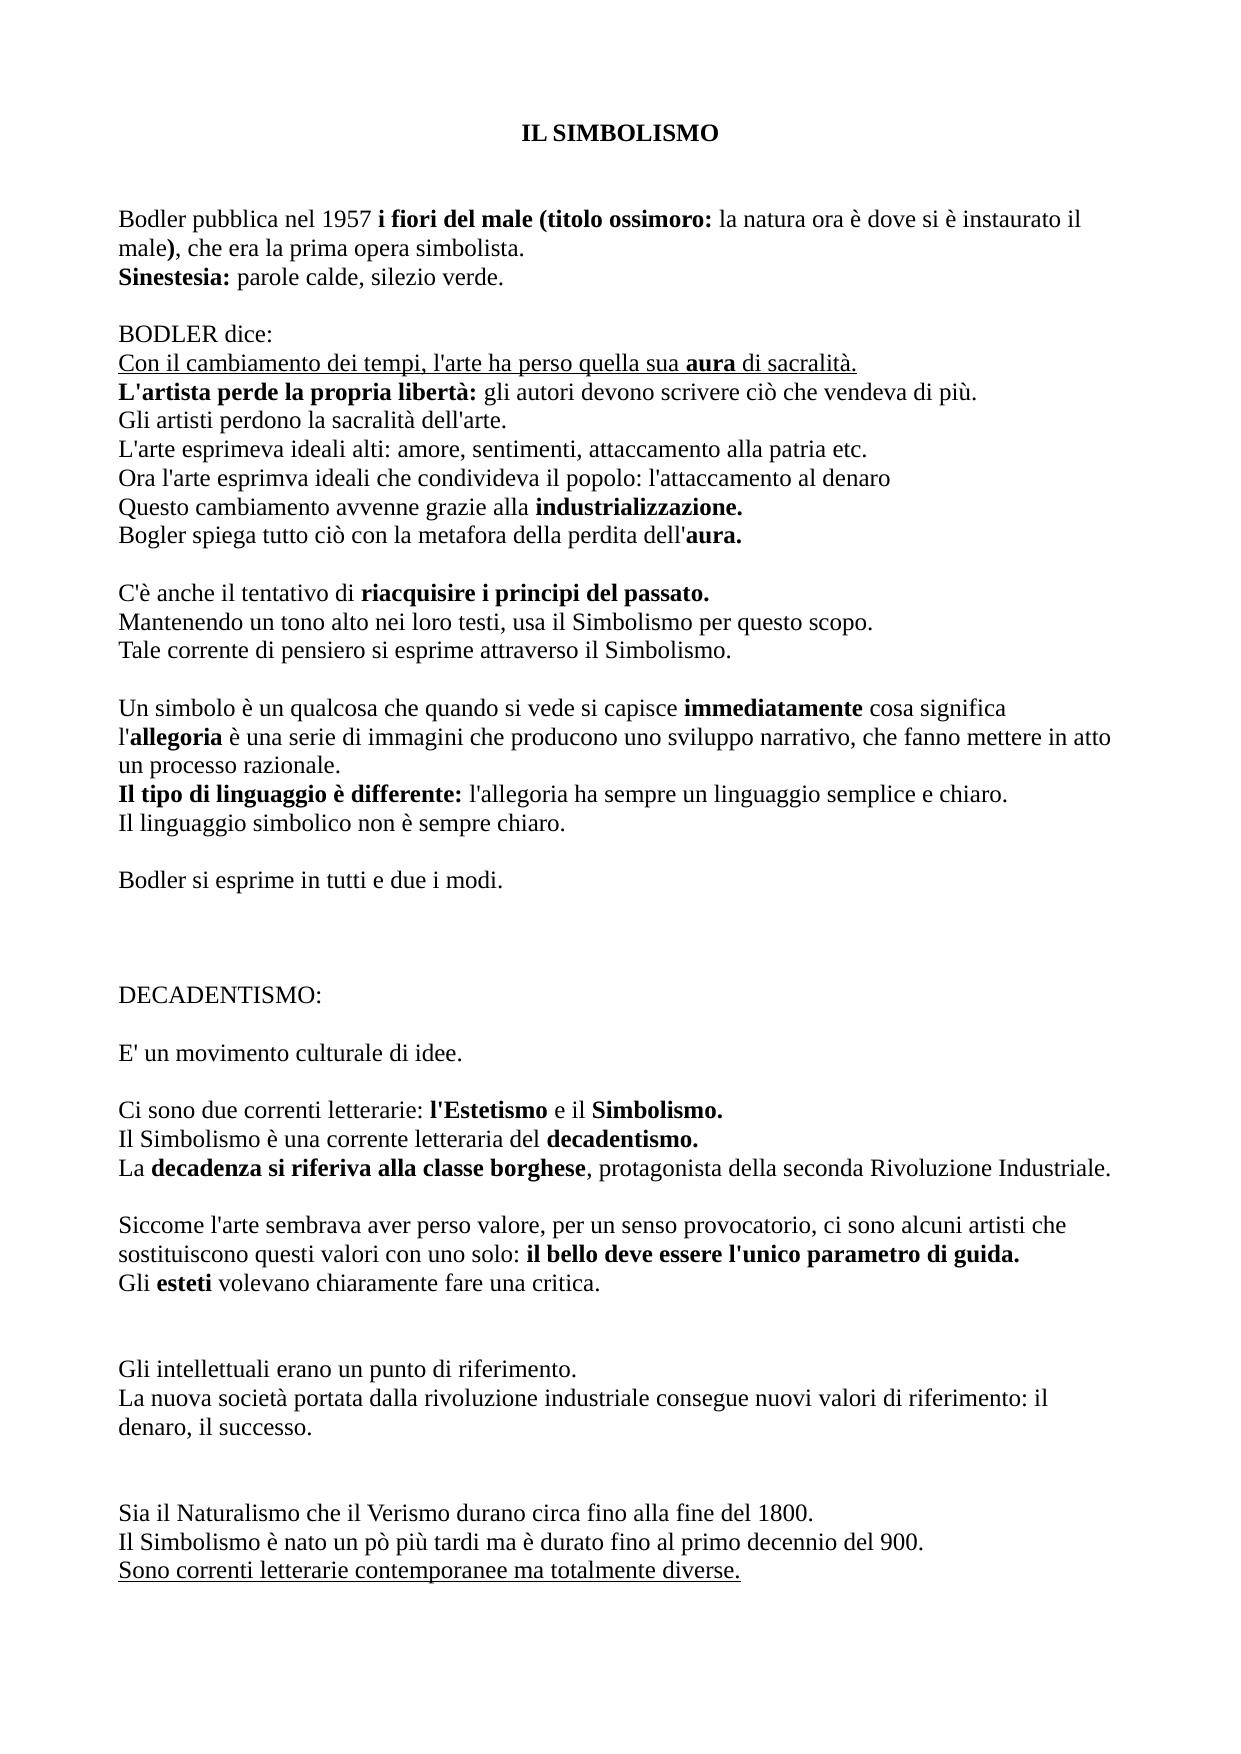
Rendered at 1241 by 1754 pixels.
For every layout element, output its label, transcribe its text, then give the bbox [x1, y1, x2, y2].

text Gli esteti volevano chiaramente fare una critica. [118, 1268, 1122, 1297]
text Bogler spiega tutto ciò con la metafora della perdita dell'aura. [118, 521, 1122, 549]
text Siccome l'arte sembrava aver perso valore, per un senso provocatorio, ci sono alcuni artisti che sostituiscono questi valori con uno solo: il bello deve essere l'unico parametro di guida. [118, 1211, 1122, 1268]
text Gli intellettuali erano un punto di riferimento. [118, 1354, 1122, 1383]
text Sinestesia: parole calde, silezio verde. [118, 262, 1122, 291]
text L'artista perde la propria libertà: gli autori devono scrivere ciò che vendeva di più. [118, 377, 1122, 406]
text l'allegoria è una serie di immagini che producono uno sviluppo narrativo, che fanno mettere in atto un processo razionale. [118, 722, 1122, 779]
text Il Simbolismo è una corrente letteraria del decadentismo. [118, 1124, 1122, 1153]
text Con il cambiamento dei tempi, l'arte ha perso quella sua aura di sacralità. [118, 348, 1122, 377]
text Sia il Naturalismo che il Verismo durano circa fino alla fine del 1800. [118, 1498, 1122, 1527]
text Il Simbolismo è nato un pò più tardi ma è durato fino al primo decennio del 900. [118, 1527, 1122, 1556]
text Il tipo di linguaggio è differente: l'allegoria ha sempre un linguaggio semplice e chiaro. [118, 779, 1122, 808]
text Ci sono due correnti letterarie: l'Estetismo e il Simbolismo. [118, 1096, 1122, 1124]
text Questo cambiamento avvenne grazie alla industrializzazione. [118, 492, 1122, 521]
text La decadenza si riferiva alla classe borghese, protagonista della seconda Rivoluzione Industriale. [118, 1153, 1122, 1182]
text Sono correnti letterarie contemporanee ma totalmente diverse. [118, 1556, 1122, 1584]
text Bodler pubblica nel 1957 i fiori del male (titolo ossimoro: la natura ora è dove si è instaurato il male), che era la prima opera simbolista. [118, 204, 1122, 262]
text E' un movimento culturale di idee. [118, 1038, 1122, 1067]
text IL SIMBOLISMO [118, 118, 1122, 147]
text C'è anche il tentativo di riacquisire i principi del passato. [118, 578, 1122, 607]
text L'arte esprimeva ideali alti: amore, sentimenti, attaccamento alla patria etc. [118, 434, 1122, 463]
text DECADENTISMO: [118, 981, 1122, 1009]
text Bodler si esprime in tutti e due i modi. [118, 866, 1122, 894]
text Il linguaggio simbolico non è sempre chiaro. [118, 808, 1122, 837]
text Ora l'arte esprimva ideali che condivideva il popolo: l'attaccamento al denaro [118, 463, 1122, 492]
text Un simbolo è un qualcosa che quando si vede si capisce immediatamente cosa significa [118, 693, 1122, 722]
text BODLER dice: [118, 319, 1122, 348]
text Tale corrente di pensiero si esprime attraverso il Simbolismo. [118, 636, 1122, 664]
text La nuova società portata dalla rivoluzione industriale consegue nuovi valori di riferimento: il denaro, il successo. [118, 1383, 1122, 1441]
text Mantenendo un tono alto nei loro testi, usa il Simbolismo per questo scopo. [118, 607, 1122, 636]
text Gli artisti perdono la sacralità dell'arte. [118, 406, 1122, 434]
